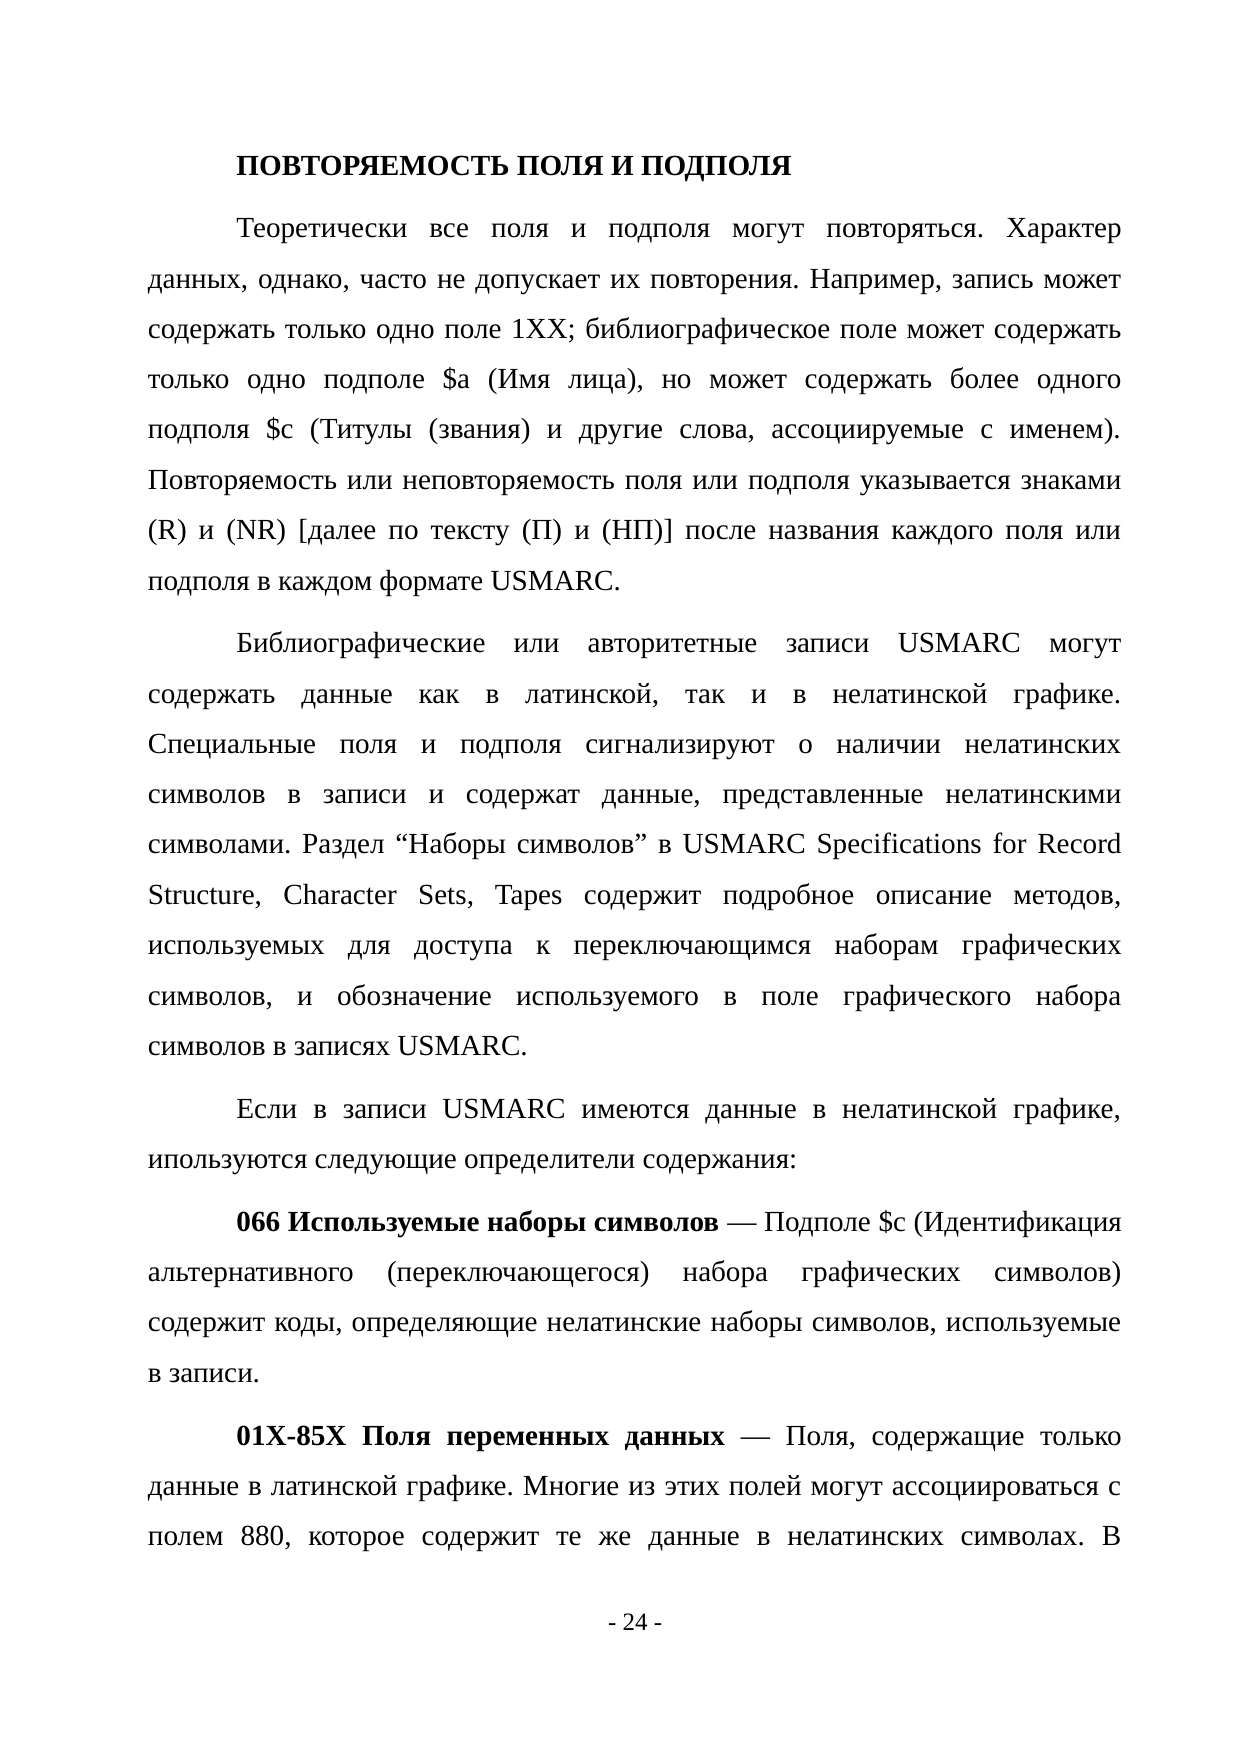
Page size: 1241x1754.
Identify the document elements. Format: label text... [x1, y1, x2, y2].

text Библиографические или авторитетные записи USMARC могут содержать данные как в латинской, так и в нелатинской графике. Специальные поля и подполя сигнализируют о наличии нелатинских символов в записи и содержат данные, представленные нелатинскими символами. Раздел “Наборы символов” в USMARC Specifications for Record Structure, Character Sets, Tapes содержит подробное описание методов, используемых для доступа к переключающимся наборам графических символов, и обозначение используемого в поле графического набора символов в записях USMARC. [148, 625, 1122, 1061]
text 01Х-85Х Поля переменных данных — Поля, содержащие только данные в латинской графике. Многие из этих полей могут ассоциироваться с полем 880, которое содержит те же данные в нелатинских символах. В [148, 1418, 1122, 1552]
text Теоретически все поля и подполя могут повторяться. Характер данных, однако, часто не допускает их повторения. Например, запись может содержать только одно поле 1ХХ; библиографическое поле может содержать только одно подполе $а (Имя лица), но может содержать более одного подполя $с (Титулы (звания) и другие слова, ассоциируемые с именем). Повторяемость или неповторяемость поля или подполя указывается знаками (R) и (NR) [далее по тексту (П) и (НП)] после названия каждого поля или подполя в каждом формате USMARC. [148, 210, 1122, 596]
text Если в записи USMARC имеются данные в нелатинской графике, ипользуются следующие определители содержания: [148, 1091, 1122, 1174]
text ПОВТОРЯЕМОСТЬ ПОЛЯ И ПОДПОЛЯ [148, 148, 1122, 181]
text 066 Используемые наборы символов — Подполе $с (Идентификация альтернативного (переключающегося) набора графических символов) содержит коды, определяющие нелатинские наборы символов, используемые в записи. [148, 1204, 1122, 1388]
